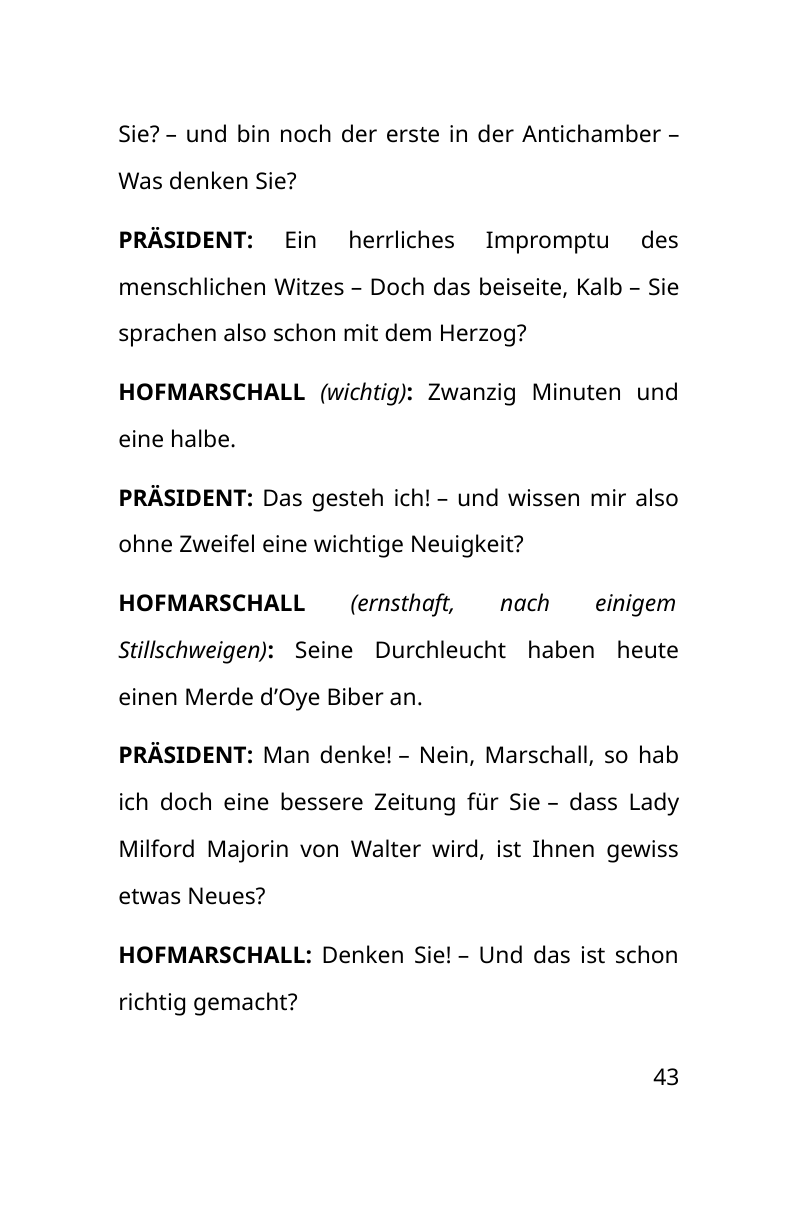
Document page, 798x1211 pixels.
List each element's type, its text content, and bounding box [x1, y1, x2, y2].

text PRÄSIDENT: Man denke! – Nein, Marschall, so hab ich doch eine bessere Zeitung für Sie – dass Lady Milford Majorin von Walter wird, ist Ihnen gewiss etwas Neues? [118, 739, 679, 911]
text HOFMARSCHALL (ernsthaft, nach einigem Stillschweigen): Seine Durchleucht haben heute einen Merde d’Oye Biber an. [118, 587, 679, 712]
text HOFMARSCHALL: Denken Sie! – Und das ist schon richtig gemacht? [118, 939, 679, 1017]
text HOFMARSCHALL (wichtig): Zwanzig Minuten und eine halbe. [118, 376, 679, 454]
text Sie? – und bin noch der erste in der Antichamber – Was denken Sie? [118, 118, 679, 196]
text PRÄSIDENT: Das gesteh ich! – und wissen mir also ohne Zweifel eine wichtige Neuigkeit? [118, 482, 679, 560]
text PRÄSIDENT: Ein herrliches Impromptu des menschlichen Witzes – Doch das beiseite, Kalb – Sie sprachen also schon mit dem Herzog? [118, 224, 679, 349]
